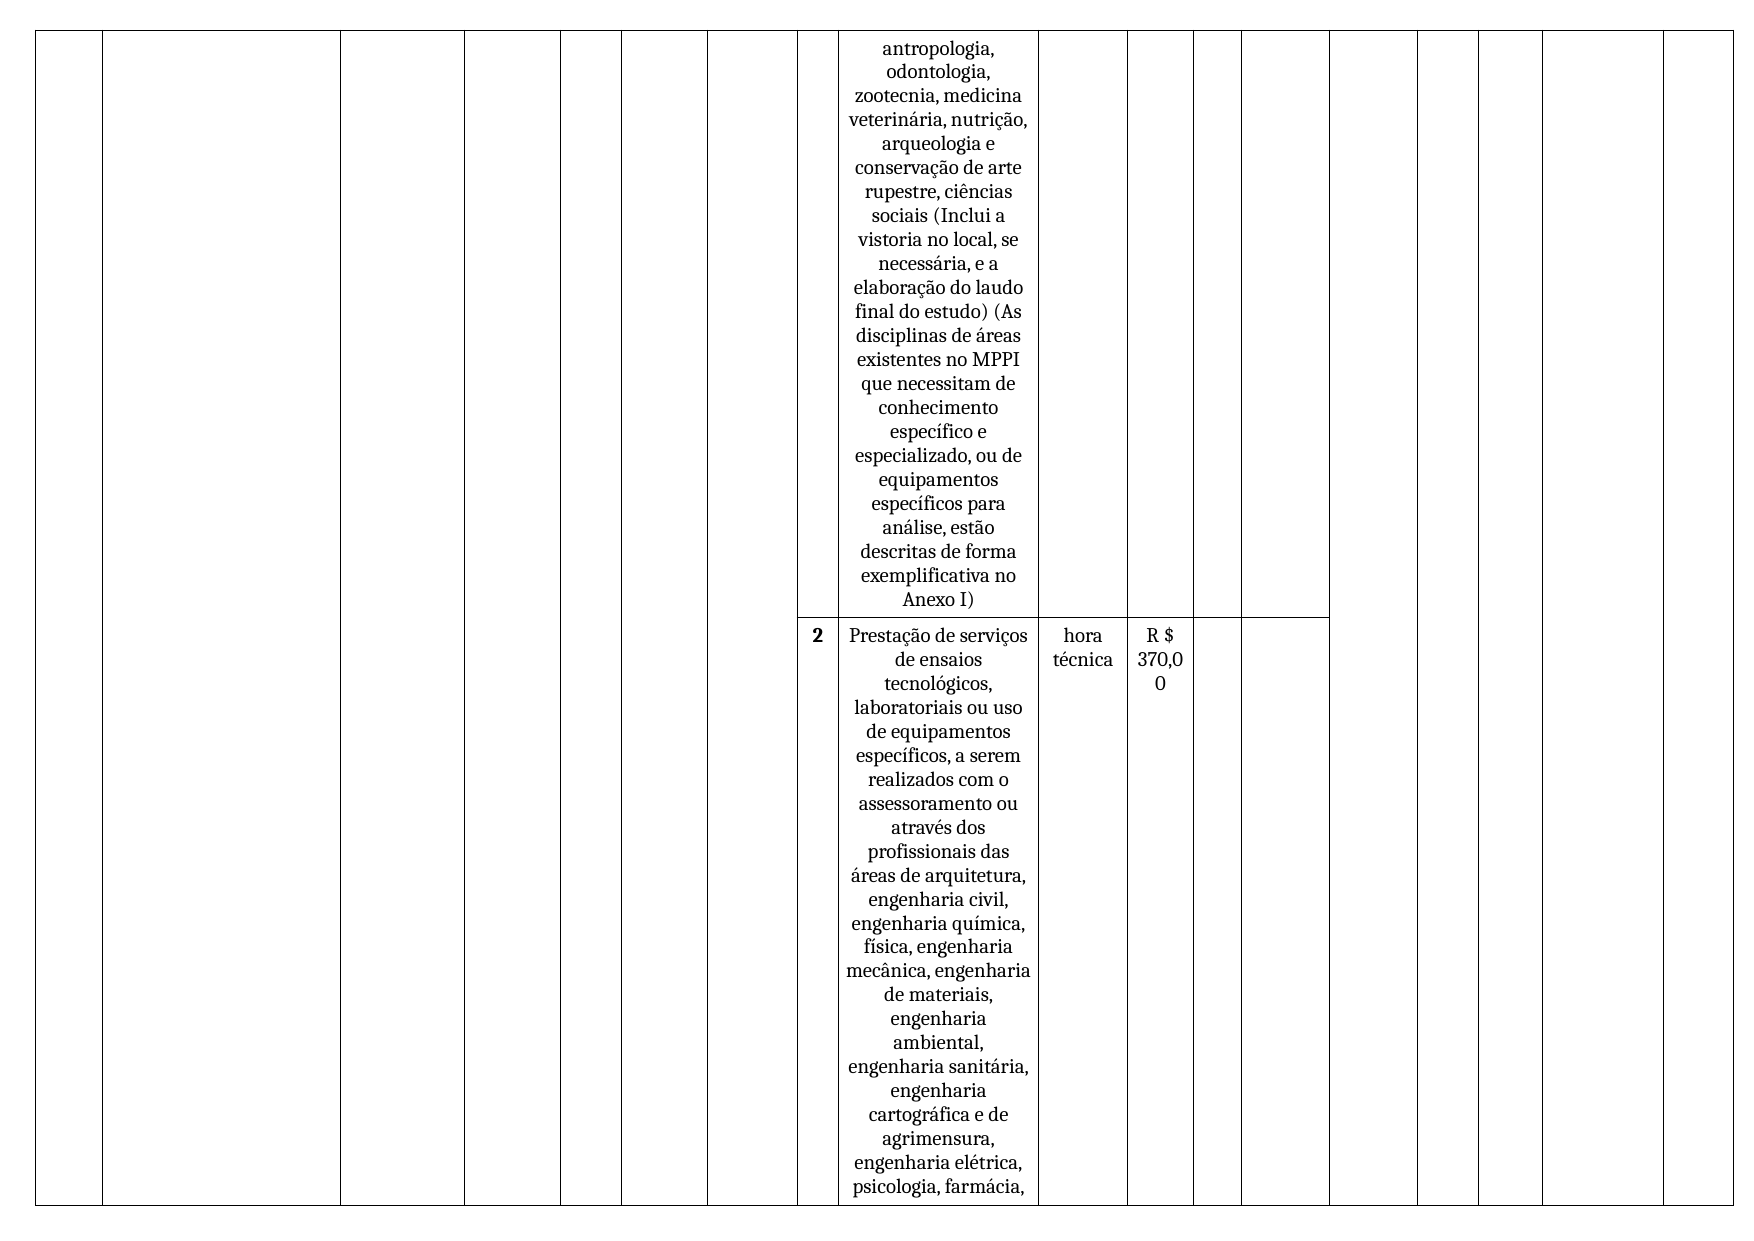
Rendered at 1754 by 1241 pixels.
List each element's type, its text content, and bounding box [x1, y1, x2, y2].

table_cell [1039, 31, 1127, 617]
table_cell [1194, 618, 1241, 1204]
table_cell 2 [798, 618, 838, 1204]
table_cell [622, 31, 707, 1204]
table_cell [341, 31, 464, 1204]
table_cell [1418, 31, 1478, 1204]
table_cell [103, 31, 340, 1204]
table_cell [36, 31, 102, 1204]
table_cell [561, 31, 621, 1204]
table_cell R $ 370,0 0 [1128, 618, 1193, 1204]
table_cell Prestação de serviços de ensaios tecnológicos, laboratoriais ou uso de equipamentos específicos, a serem realizados com o assessoramento ou através dos profissionais das áreas de arquitetura, engenharia civil, engenharia química, física, engenharia mecânica, engenharia de materiais, engenharia ambiental, engenharia sanitária, engenharia cartográfica e de agrimensura, engenharia elétrica, psicologia, farmácia, [839, 618, 1038, 1204]
table_cell [1128, 31, 1193, 617]
table_cell [1479, 31, 1542, 1204]
table_cell antropologia, odontologia, zootecnia, medicina veterinária, nutrição, arqueologia e conservação de arte rupestre, ciências sociais (Inclui a vistoria no local, se necessária, e a elaboração do laudo final do estudo) (As disciplinas de áreas existentes no MPPI que necessitam de conhecimento específico e especializado, ou de equipamentos específicos para análise, estão descritas de forma exemplificativa no Anexo I) [839, 31, 1038, 617]
table_cell [1664, 31, 1733, 1204]
table_cell hora técnica [1039, 618, 1127, 1204]
table_cell - [1194, 31, 1241, 617]
table_cell - [1242, 31, 1329, 617]
table_cell [1242, 618, 1329, 1204]
table_cell [1543, 31, 1663, 1204]
table_cell [798, 31, 838, 617]
table_cell [465, 31, 560, 1204]
table_cell [708, 31, 797, 1204]
table_cell [1330, 31, 1417, 1204]
